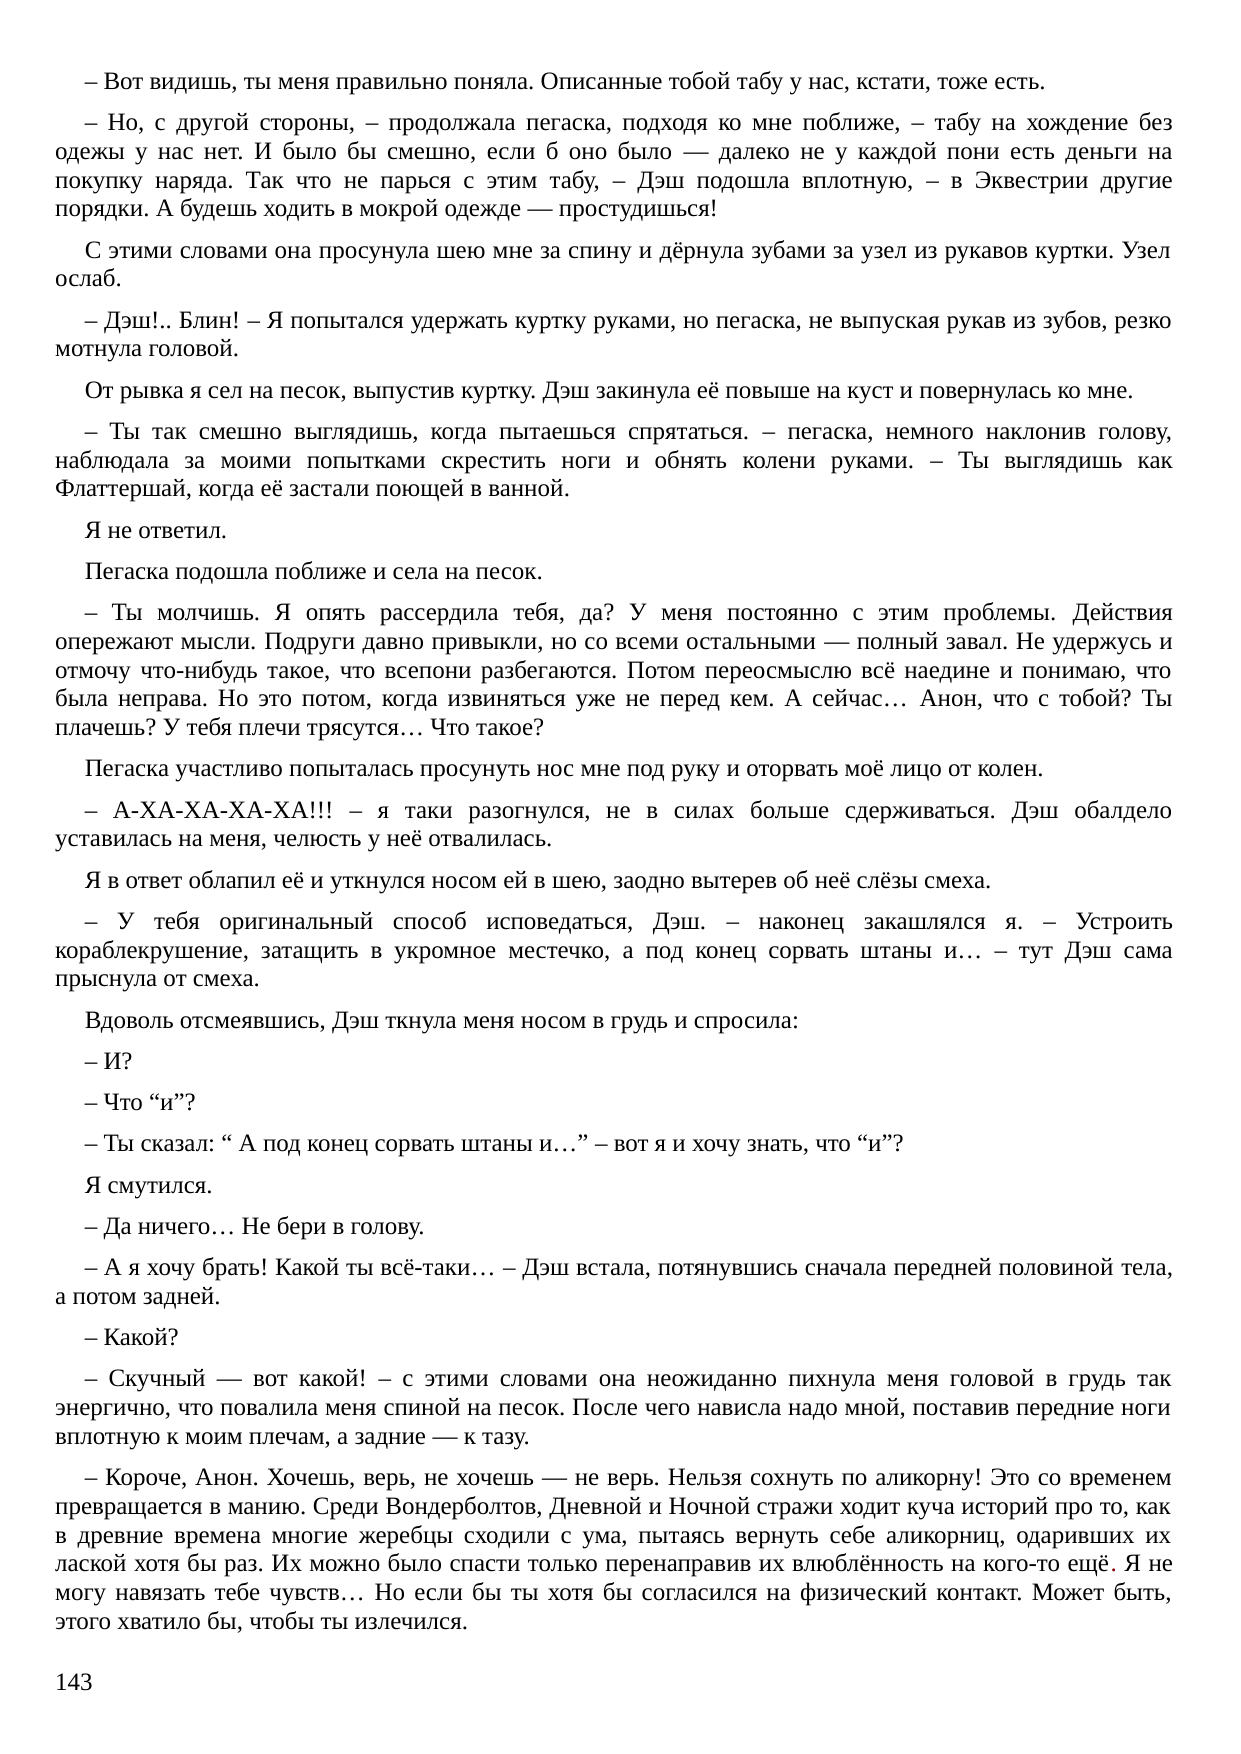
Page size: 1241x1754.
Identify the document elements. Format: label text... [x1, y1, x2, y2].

text – Ты так смешно выглядишь, когда пытаешься спрятаться. – пегаска, немного наклонив голову, наблюдала за моими попытками скрестить ноги и обнять колени руками. – Ты выглядишь как Флаттершай, когда её застали поющей в ванной. [55, 416, 1173, 502]
text – Короче, Анон. Хочешь, верь, не хочешь — не верь. Нельзя сохнуть по аликорну! Это со временем превращается в манию. Среди Вондерболтов, Дневной и Ночной стражи ходит куча историй про то, как в древние времена многие жеребцы сходили с ума, пытаясь вернуть себе аликорниц, одаривших их лаской хотя бы раз. Их можно было спасти только перенаправив их влюблённость на кого-то ещё. Я не могу навязать тебе чувств… Но если бы ты хотя бы согласился на физический контакт. Может быть, этого хватило бы, чтобы ты излечился. [55, 1462, 1173, 1635]
text – Дэш!.. Блин! – Я попытался удержать куртку руками, но пегаска, не выпуская рукав из зубов, резко мотнула головой. [55, 305, 1173, 362]
text – У тебя оригинальный способ исповедаться, Дэш. – наконец закашлялся я. – Устроить кораблекрушение, затащить в укромное местечко, а под конец сорвать штаны и… – тут Дэш сама прыснула от смеха. [55, 906, 1173, 992]
text Я в ответ облапил её и уткнулся носом ей в шею, заодно вытерев об неё слёзы смеха. [55, 865, 1173, 893]
text – Да ничего… Не бери в голову. [55, 1211, 1173, 1240]
text – А-ХА-ХА-ХА-ХА!!! – я таки разогнулся, не в силах больше сдерживаться. Дэш обалдело уставилась на меня, челюсть у неё отвалилась. [55, 795, 1173, 852]
text Пегаска участливо попыталась просунуть нос мне под руку и оторвать моё лицо от колен. [55, 753, 1173, 782]
text Вдоволь отсмеявшись, Дэш ткнула меня носом в грудь и спросила: [55, 1005, 1173, 1033]
text Пегаска подошла поближе и села на песок. [55, 556, 1173, 585]
text Я смутился. [55, 1170, 1173, 1198]
text – Скучный — вот какой! – с этими словами она неожиданно пихнула меня головой в грудь так энергично, что повалила меня спиной на песок. После чего нависла надо мной, поставив передние ноги вплотную к моим плечам, а задние — к тазу. [55, 1363, 1173, 1450]
text – Ты сказал: “ А под конец сорвать штаны и…” – вот я и хочу знать, что “и”? [55, 1128, 1173, 1157]
text – Ты молчишь. Я опять рассердила тебя, да? У меня постоянно с этим проблемы. Действия опережают мысли. Подруги давно привыкли, но со всеми остальными — полный завал. Не удержусь и отмочу что-нибудь такое, что всепони разбегаются. Потом переосмыслю всё наедине и понимаю, что была неправа. Но это потом, когда извиняться уже не перед кем. А сейчас… Анон, что с тобой? Ты плачешь? У тебя плечи трясутся… Что такое? [55, 597, 1173, 741]
text – И? [55, 1046, 1173, 1075]
text Я не ответил. [55, 515, 1173, 543]
text От рывка я сел на песок, выпустив куртку. Дэш закинула её повыше на куст и повернулась ко мне. [55, 375, 1173, 403]
text – Вот видишь, ты меня правильно поняла. Описанные тобой табу у нас, кстати, тоже есть. [55, 66, 1173, 95]
text – Но, с другой стороны, – продолжала пегаска, подходя ко мне поближе, – табу на хождение без одежы у нас нет. И было бы смешно, если б оно было — далеко не у каждой пони есть деньги на покупку наряда. Так что не парься с этим табу, – Дэш подошла вплотную, – в Эквестрии другие порядки. А будешь ходить в мокрой одежде — простудишься! [55, 107, 1173, 222]
text – Какой? [55, 1322, 1173, 1351]
text – Что “и”? [55, 1087, 1173, 1116]
text – А я хочу брать! Какой ты всё-таки… – Дэш встала, потянувшись сначала передней половиной тела, а потом задней. [55, 1252, 1173, 1310]
text С этими словами она просунула шею мне за спину и дёрнула зубами за узел из рукавов куртки. Узел ослаб. [55, 235, 1173, 292]
